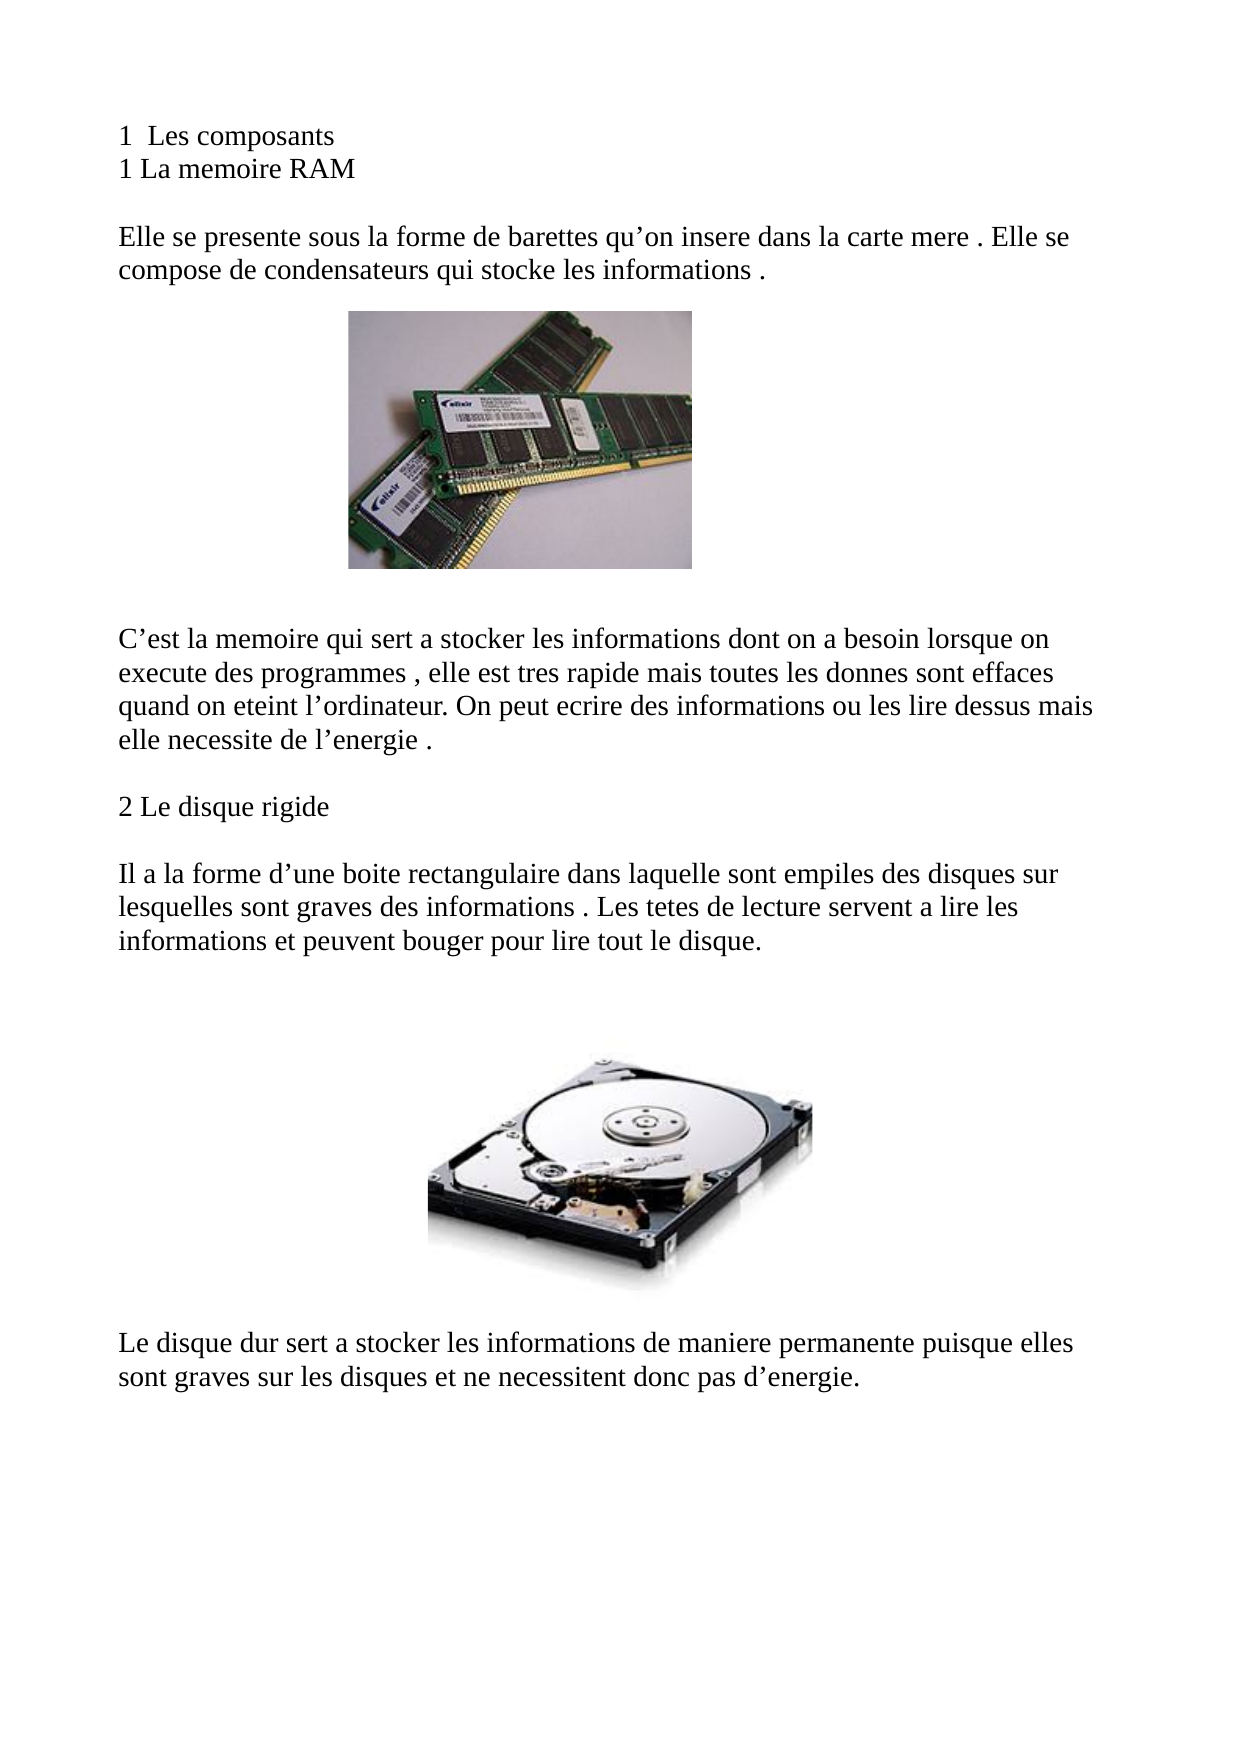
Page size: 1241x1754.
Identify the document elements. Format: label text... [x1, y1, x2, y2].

text 1 Les composants [118, 118, 1122, 152]
text Il a la forme d’une boite rectangulaire dans laquelle sont empiles des disques sur lesquelles sont graves des informations . Les tetes de lecture servent a lire les informations et peuvent bouger pour lire tout le disque. [118, 856, 1122, 957]
text 2 Le disque rigide [118, 789, 1122, 822]
picture [427, 990, 813, 1311]
text C’est la memoire qui sert a stocker les informations dont on a besoin lorsque on execute des programmes , elle est tres rapide mais toutes les donnes sont effaces quand on eteint l’ordinateur. On peut ecrire des informations ou les lire dessus mais elle necessite de l’energie . [118, 621, 1122, 755]
text Le disque dur sert a stocker les informations de maniere permanente puisque elles sont graves sur les disques et ne necessitent donc pas d’energie. [118, 1326, 1122, 1393]
picture [348, 311, 692, 569]
text 1 La memoire RAM [118, 152, 1122, 185]
text Elle se presente sous la forme de barettes qu’on insere dans la carte mere . Elle se compose de condensateurs qui stocke les informations . [118, 219, 1122, 286]
